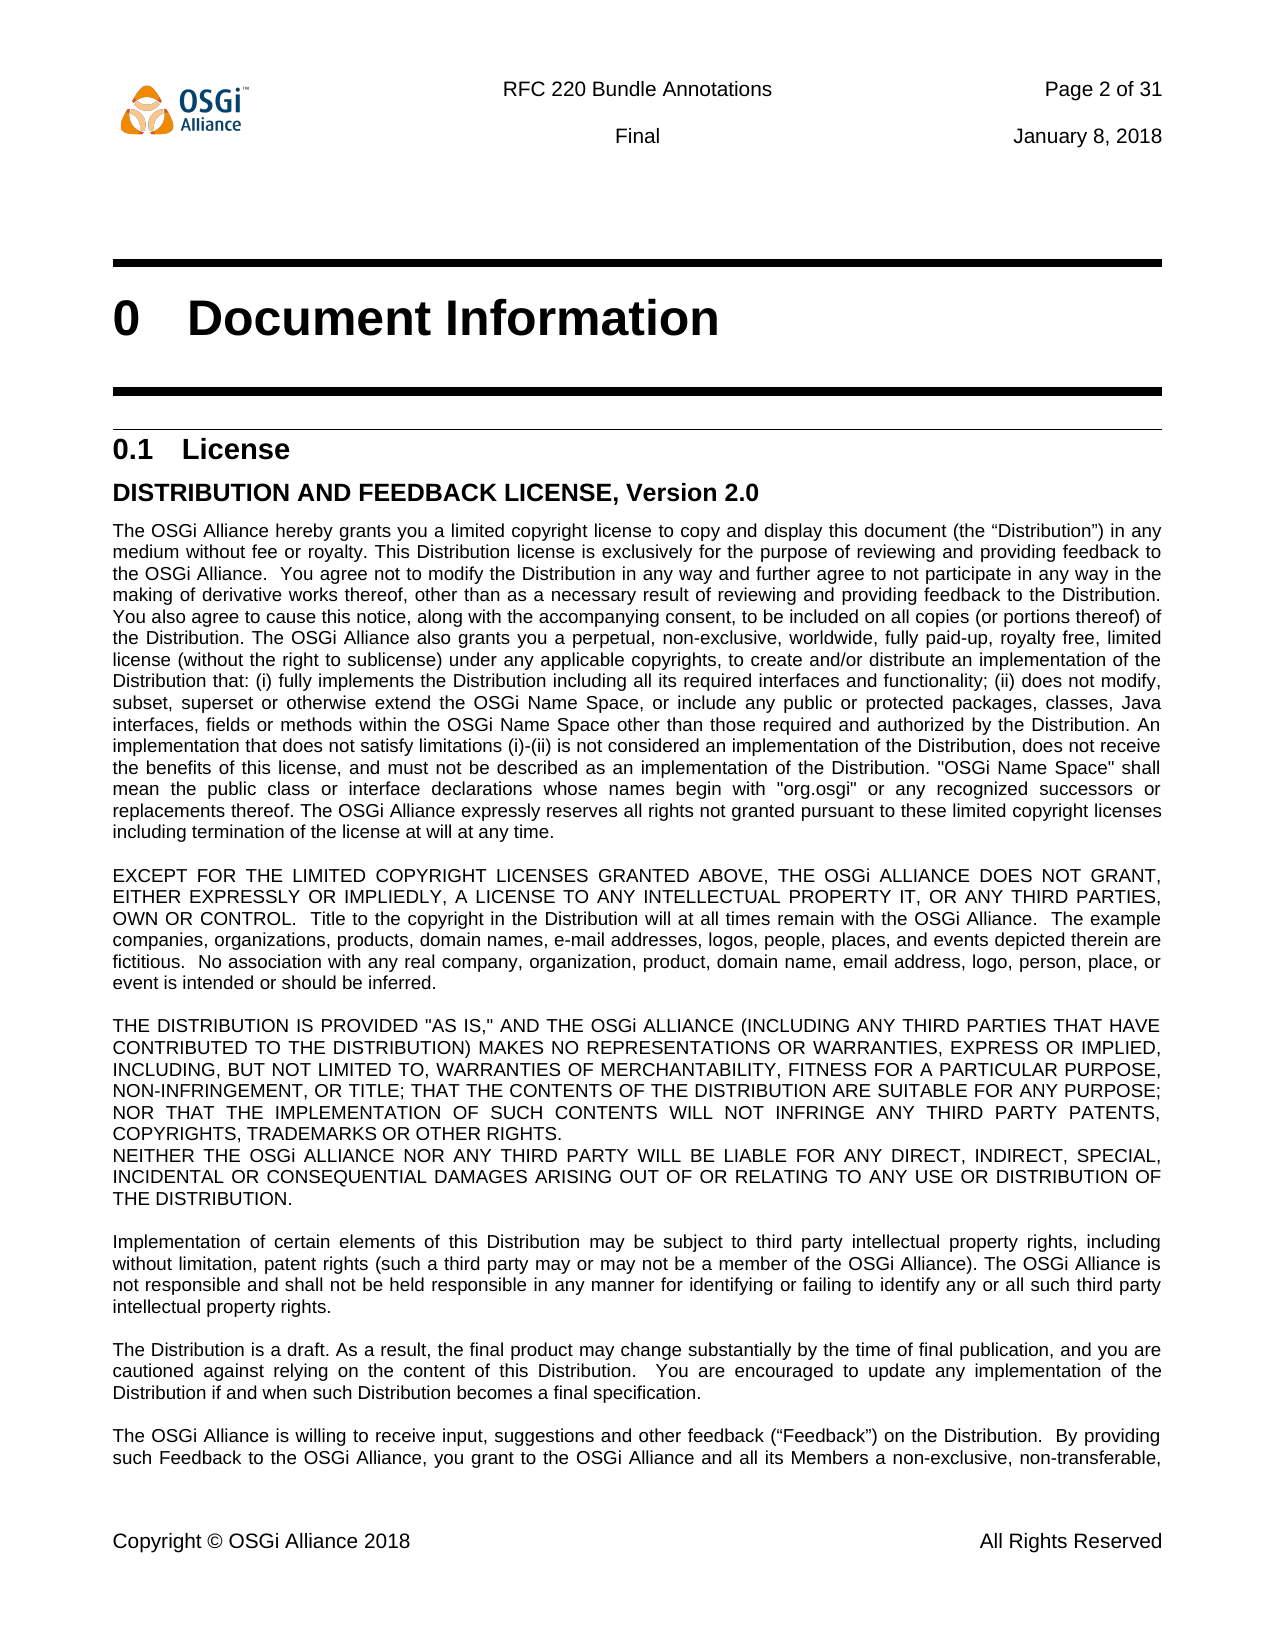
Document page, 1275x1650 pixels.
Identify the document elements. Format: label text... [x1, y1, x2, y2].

picture [113, 78, 257, 142]
text NEITHER THE OSGi ALLIANCE NOR ANY THIRD PARTY WILL BE LIABLE FOR ANY DIRECT, INDIRECT, SPECIAL, INCIDENTAL OR CONSEQUENTIAL DAMAGES ARISING OUT OF OR RELATING TO ANY USE OR DISTRIBUTION OF THE DISTRIBUTION. [112, 1145, 1162, 1209]
text THE DISTRIBUTION IS PROVIDED "AS IS," AND THE OSGi ALLIANCE (INCLUDING ANY THIRD PARTIES THAT HAVE CONTRIBUTED TO THE DISTRIBUTION) MAKES NO REPRESENTATIONS OR WARRANTIES, EXPRESS OR IMPLIED, INCLUDING, BUT NOT LIMITED TO, WARRANTIES OF MERCHANTABILITY, FITNESS FOR A PARTICULAR PURPOSE, NON-INFRINGEMENT, OR TITLE; THAT THE CONTENTS OF THE DISTRIBUTION ARE SUITABLE FOR ANY PURPOSE; NOR THAT THE IMPLEMENTATION OF SUCH CONTENTS WILL NOT INFRINGE ANY THIRD PARTY PATENTS, COPYRIGHTS, TRADEMARKS OR OTHER RIGHTS. [112, 1015, 1162, 1145]
text The OSGi Alliance hereby grants you a limited copyright license to copy and display this document (the “Distribution”) in any medium without fee or royalty. This Distribution license is exclusively for the purpose of reviewing and providing feedback to the OSGi Alliance. You agree not to modify the Distribution in any way and further agree to not participate in any way in the making of derivative works thereof, other than as a necessary result of reviewing and providing feedback to the Distribution. You also agree to cause this notice, along with the accompanying consent, to be included on all copies (or portions thereof) of the Distribution. The OSGi Alliance also grants you a perpetual, non-exclusive, worldwide, fully paid-up, royalty free, limited license (without the right to sublicense) under any applicable copyrights, to create and/or distribute an implementation of the Distribution that: (i) fully implements the Distribution including all its required interfaces and functionality; (ii) does not modify, subset, superset or otherwise extend the OSGi Name Space, or include any public or protected packages, classes, Java interfaces, fields or methods within the OSGi Name Space other than those required and authorized by the Distribution. An implementation that does not satisfy limitations (i)-(ii) is not considered an implementation of the Distribution, does not receive the benefits of this license, and must not be described as an implementation of the Distribution. "OSGi Name Space" shall mean the public class or interface declarations whose names begin with "org.osgi" or any recognized successors or replacements thereof. The OSGi Alliance expressly reserves all rights not granted pursuant to these limited copyright licenses including termination of the license at will at any time. [112, 519, 1162, 843]
subtitle Document Information [112, 260, 1162, 396]
text The OSGi Alliance is willing to receive input, suggestions and other feedback (“Feedback”) on the Distribution. By providing such Feedback to the OSGi Alliance, you grant to the OSGi Alliance and all its Members a non-exclusive, non-transferable, [112, 1425, 1162, 1468]
text DISTRIBUTION AND FEEDBACK LICENSE, Version 2.0 [112, 478, 1162, 507]
subtitle License [112, 430, 1162, 466]
text EXCEPT FOR THE LIMITED COPYRIGHT LICENSES GRANTED ABOVE, THE OSGi ALLIANCE DOES NOT GRANT, EITHER EXPRESSLY OR IMPLIEDLY, A LICENSE TO ANY INTELLECTUAL PROPERTY IT, OR ANY THIRD PARTIES, OWN OR CONTROL. Title to the copyright in the Distribution will at all times remain with the OSGi Alliance. The example companies, organizations, products, domain names, e-mail addresses, logos, people, places, and events depicted therein are fictitious. No association with any real company, organization, product, domain name, email address, logo, person, place, or event is intended or should be inferred. [112, 864, 1162, 994]
text Implementation of certain elements of this Distribution may be subject to third party intellectual property rights, including without limitation, patent rights (such a third party may or may not be a member of the OSGi Alliance). The OSGi Alliance is not responsible and shall not be held responsible in any manner for identifying or failing to identify any or all such third party intellectual property rights. [112, 1231, 1162, 1317]
text The Distribution is a draft. As a result, the final product may change substantially by the time of final publication, and you are cautioned against relying on the content of this Distribution. You are encouraged to update any implementation of the Distribution if and when such Distribution becomes a final specification. [112, 1339, 1162, 1403]
